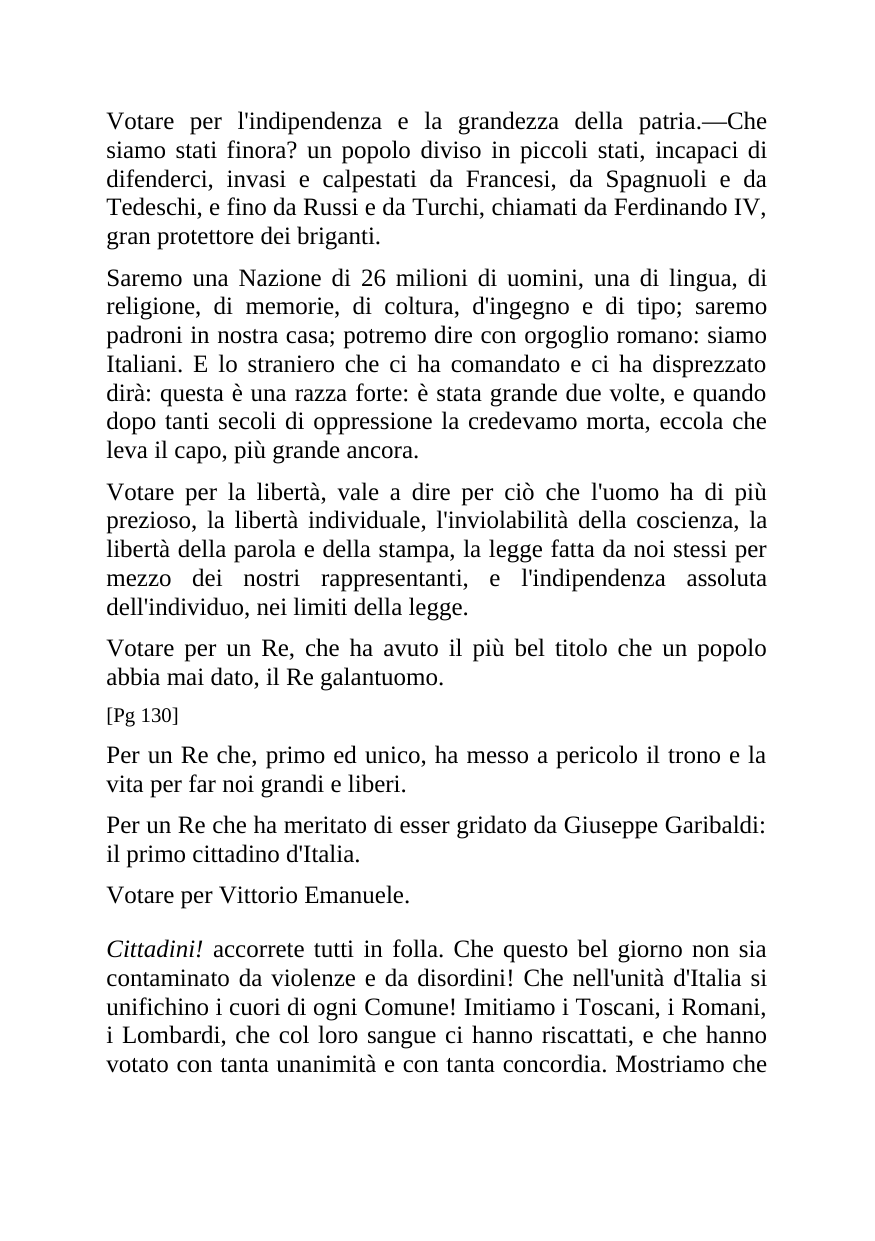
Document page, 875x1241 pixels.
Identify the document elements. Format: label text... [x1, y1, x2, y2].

text Per un Re che, primo ed unico, ha messo a pericolo il trono e la vita per far noi grandi e liberi. [106, 740, 768, 798]
text Votare per la libertà, vale a dire per ciò che l'uomo ha di più prezioso, la libertà individuale, l'inviolabilità della coscienza, la libertà della parola e della stampa, la legge fatta da noi stessi per mezzo dei nostri rappresentanti, e l'indipendenza assoluta dell'individuo, nei limiti della legge. [106, 477, 768, 620]
text Votare per un Re, che ha avuto il più bel titolo che un popolo abbia mai dato, il Re galantuomo. [106, 633, 768, 691]
text Votare per Vittorio Emanuele. [106, 881, 768, 909]
text Per un Re che ha meritato di esser gridato da Giuseppe Garibaldi: il primo cittadino d'Italia. [106, 810, 768, 868]
text [Pg 130] [106, 703, 768, 727]
text Saremo una Nazione di 26 milioni di uomini, una di lingua, di religione, di memorie, di coltura, d'ingegno e di tipo; saremo padroni in nostra casa; potremo dire con orgoglio romano: siamo Italiani. E lo straniero che ci ha comandato e ci ha disprezzato dirà: questa è una razza forte: è stata grande due volte, e quando dopo tanti secoli di oppressione la credevamo morta, eccola che leva il capo, più grande ancora. [106, 263, 768, 464]
text Votare per l'indipendenza e la grandezza della patria.—Che siamo stati finora? un popolo diviso in piccoli stati, incapaci di difenderci, invasi e calpestati da Francesi, da Spagnuoli e da Tedeschi, e fino da Russi e da Turchi, chiamati da Ferdinando IV, gran protettore dei briganti. [106, 106, 768, 250]
text Cittadini! accorrete tutti in folla. Che questo bel giorno non sia contaminato da violenze e da disordini! Che nell'unità d'Italia si unifichino i cuori di ogni Comune! Imitiamo i Toscani, i Romani, i Lombardi, che col loro sangue ci hanno riscattati, e che hanno votato con tanta unanimità e con tanta concordia. Mostriamo che [106, 934, 768, 1078]
